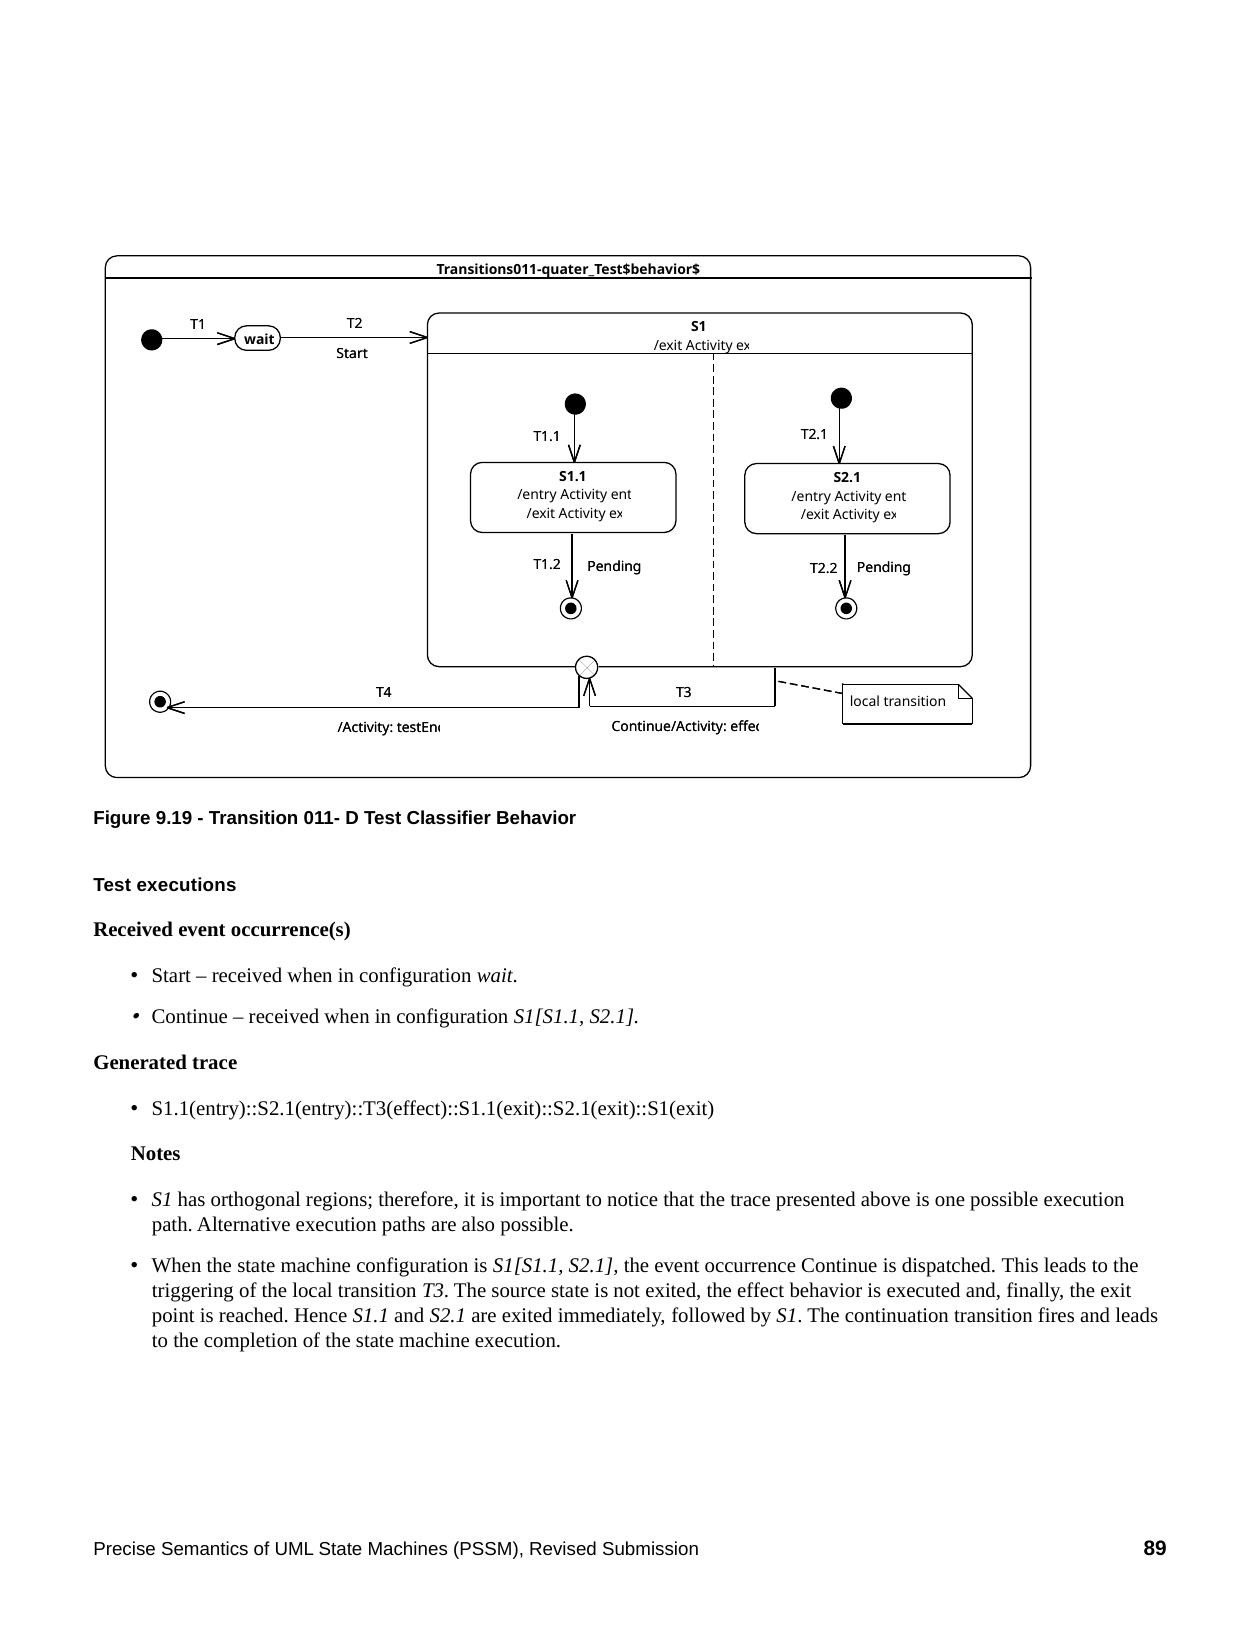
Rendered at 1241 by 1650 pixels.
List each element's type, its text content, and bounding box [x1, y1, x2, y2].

text Figure 9.19 - Transition 011- D Test Classifier Behavior [93, 807, 1127, 828]
text Notes [131, 1141, 1164, 1165]
list Start – received when in configuration wait. [131, 962, 1164, 987]
text Received event occurrence(s) [93, 917, 1164, 941]
text Generated trace [93, 1049, 1164, 1074]
list S1 has orthogonal regions; therefore, it is important to notice that the trace presented above is one possible execution path. Alternative execution paths are also possible. [131, 1186, 1164, 1236]
list S1.1(entry)::S2.1(entry)::T3(effect)::S1.1(exit)::S2.1(exit)::S1(exit) [131, 1095, 1164, 1120]
list When the state machine configuration is S1[S1.1, S2.1], the event occurrence Continue is dispatched. This leads to the triggering of the local transition T3. The source state is not exited, the effect behavior is executed and, finally, the exit point is reached. Hence S1.1 and S2.1 are exited immediately, followed by S1. The continuation transition fires and leads to the completion of the state machine execution. [131, 1252, 1164, 1352]
subtitle Test executions [93, 874, 1164, 896]
list Continue – received when in configuration S1[S1.1, S2.1]. [131, 1003, 1164, 1028]
